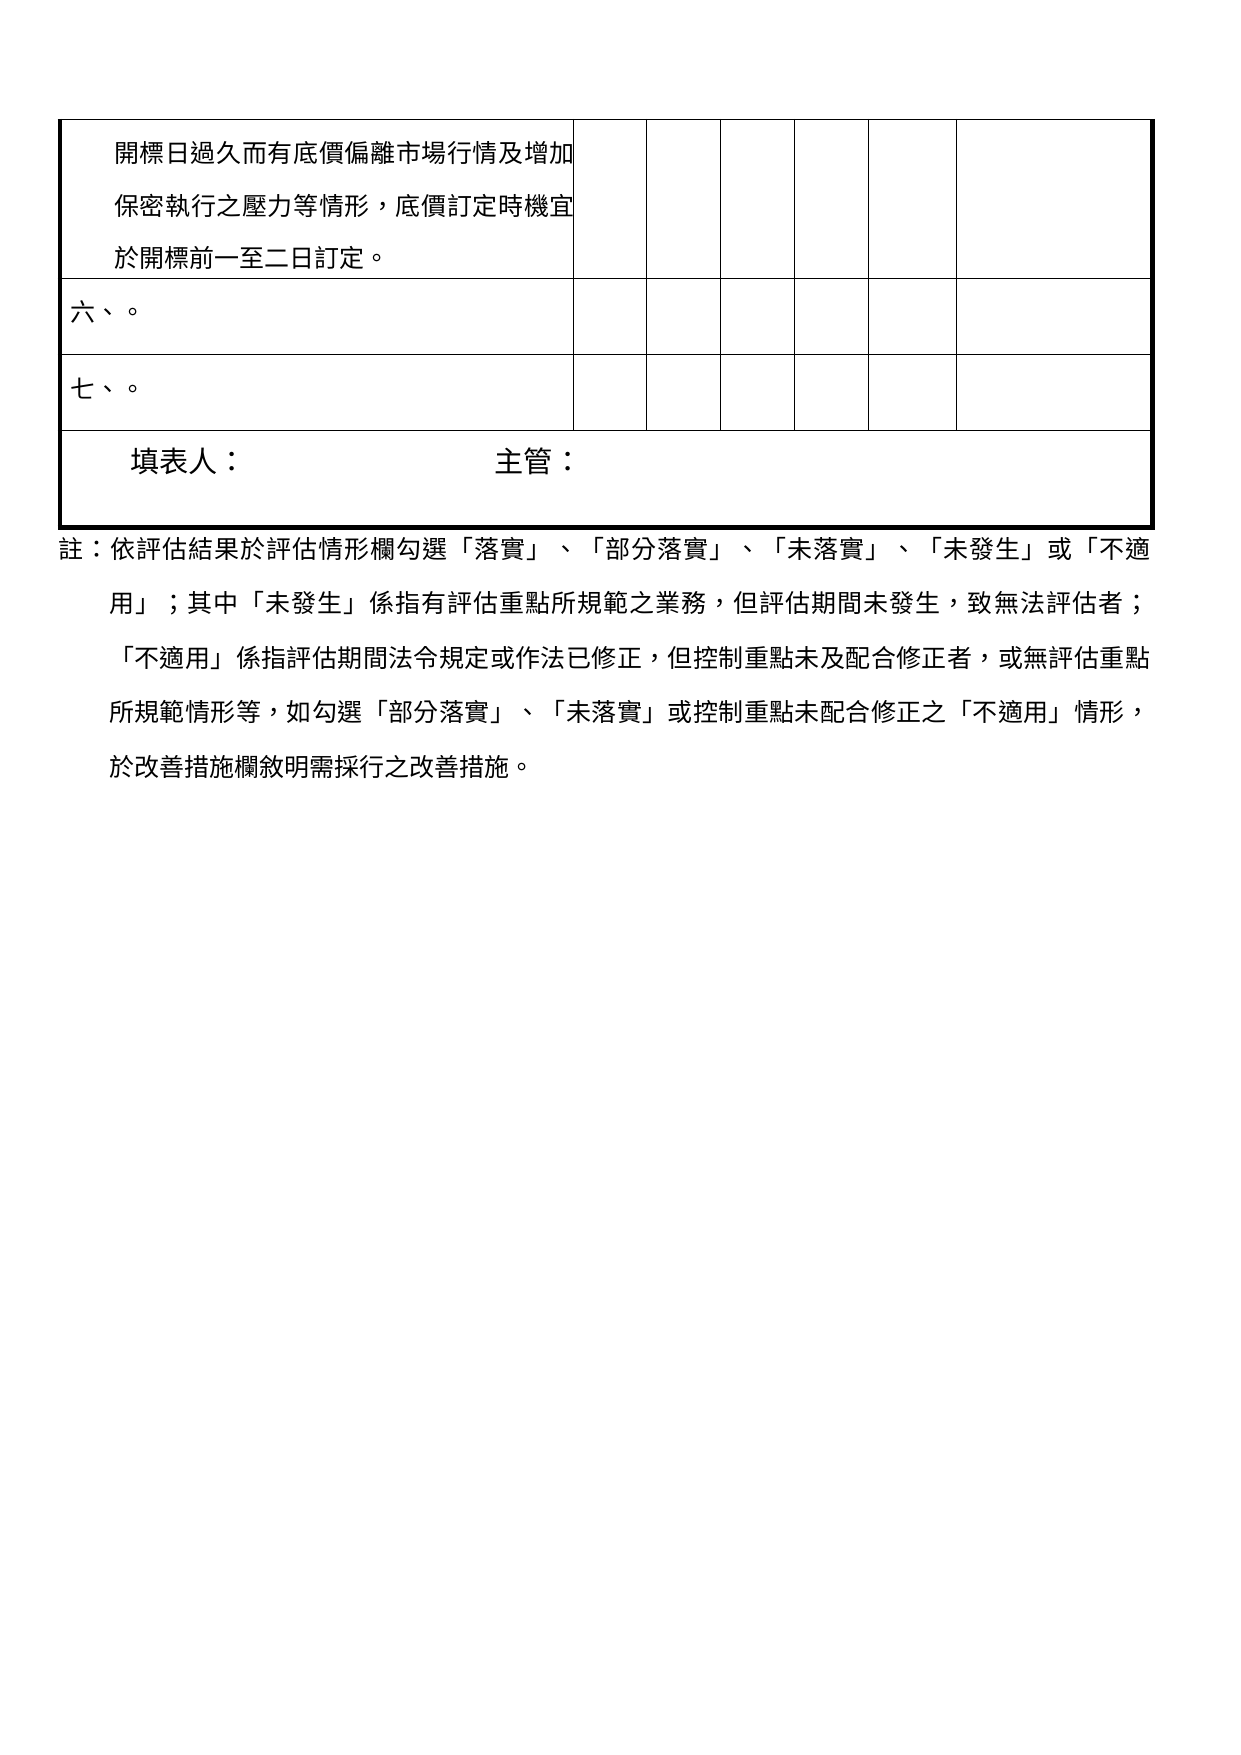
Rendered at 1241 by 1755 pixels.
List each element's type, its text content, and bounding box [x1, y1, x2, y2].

table_cell [647, 355, 720, 430]
table_cell [721, 355, 794, 430]
table_cell 六、。 [62, 279, 573, 354]
table_cell [795, 279, 868, 354]
table_cell [574, 355, 646, 430]
table_cell [957, 355, 1150, 430]
table_cell 開標日過久而有底價偏離市場行情及增加保密執行之壓力等情形，底價訂定時機宜於開標前一至二日訂定。 [62, 120, 573, 277]
table_cell [869, 355, 956, 430]
table_cell [869, 279, 956, 354]
text 註：依評估結果於評估情形欄勾選「落實」、「部分落實」、「未落實」、「未發生」或「不適用」；其中「未發生」係指有評估重點所規範之業務，但評估期間未發生，致無法評估者；「不適用」係指評估期間法令規定或作法已修正，但控制重點未及配合修正者，或無評估重點所規範情形等，如勾選「部分落實」、「未落實」或控制重點未配合修正之「不適用」情形，於改善措施欄敘明需採行之改善措施。 [58, 530, 1151, 783]
table_cell [957, 120, 1150, 277]
table_cell [795, 355, 868, 430]
table_cell [869, 120, 956, 277]
table_cell 填表人： 主管： [62, 431, 1150, 525]
table_cell 七、。 [62, 355, 573, 430]
table_cell [647, 120, 720, 277]
table_cell [647, 279, 720, 354]
table_cell [721, 279, 794, 354]
table_cell [795, 120, 868, 277]
table_cell [721, 120, 794, 277]
table_cell [574, 120, 646, 277]
table_cell [574, 279, 646, 354]
table_cell [957, 279, 1150, 354]
